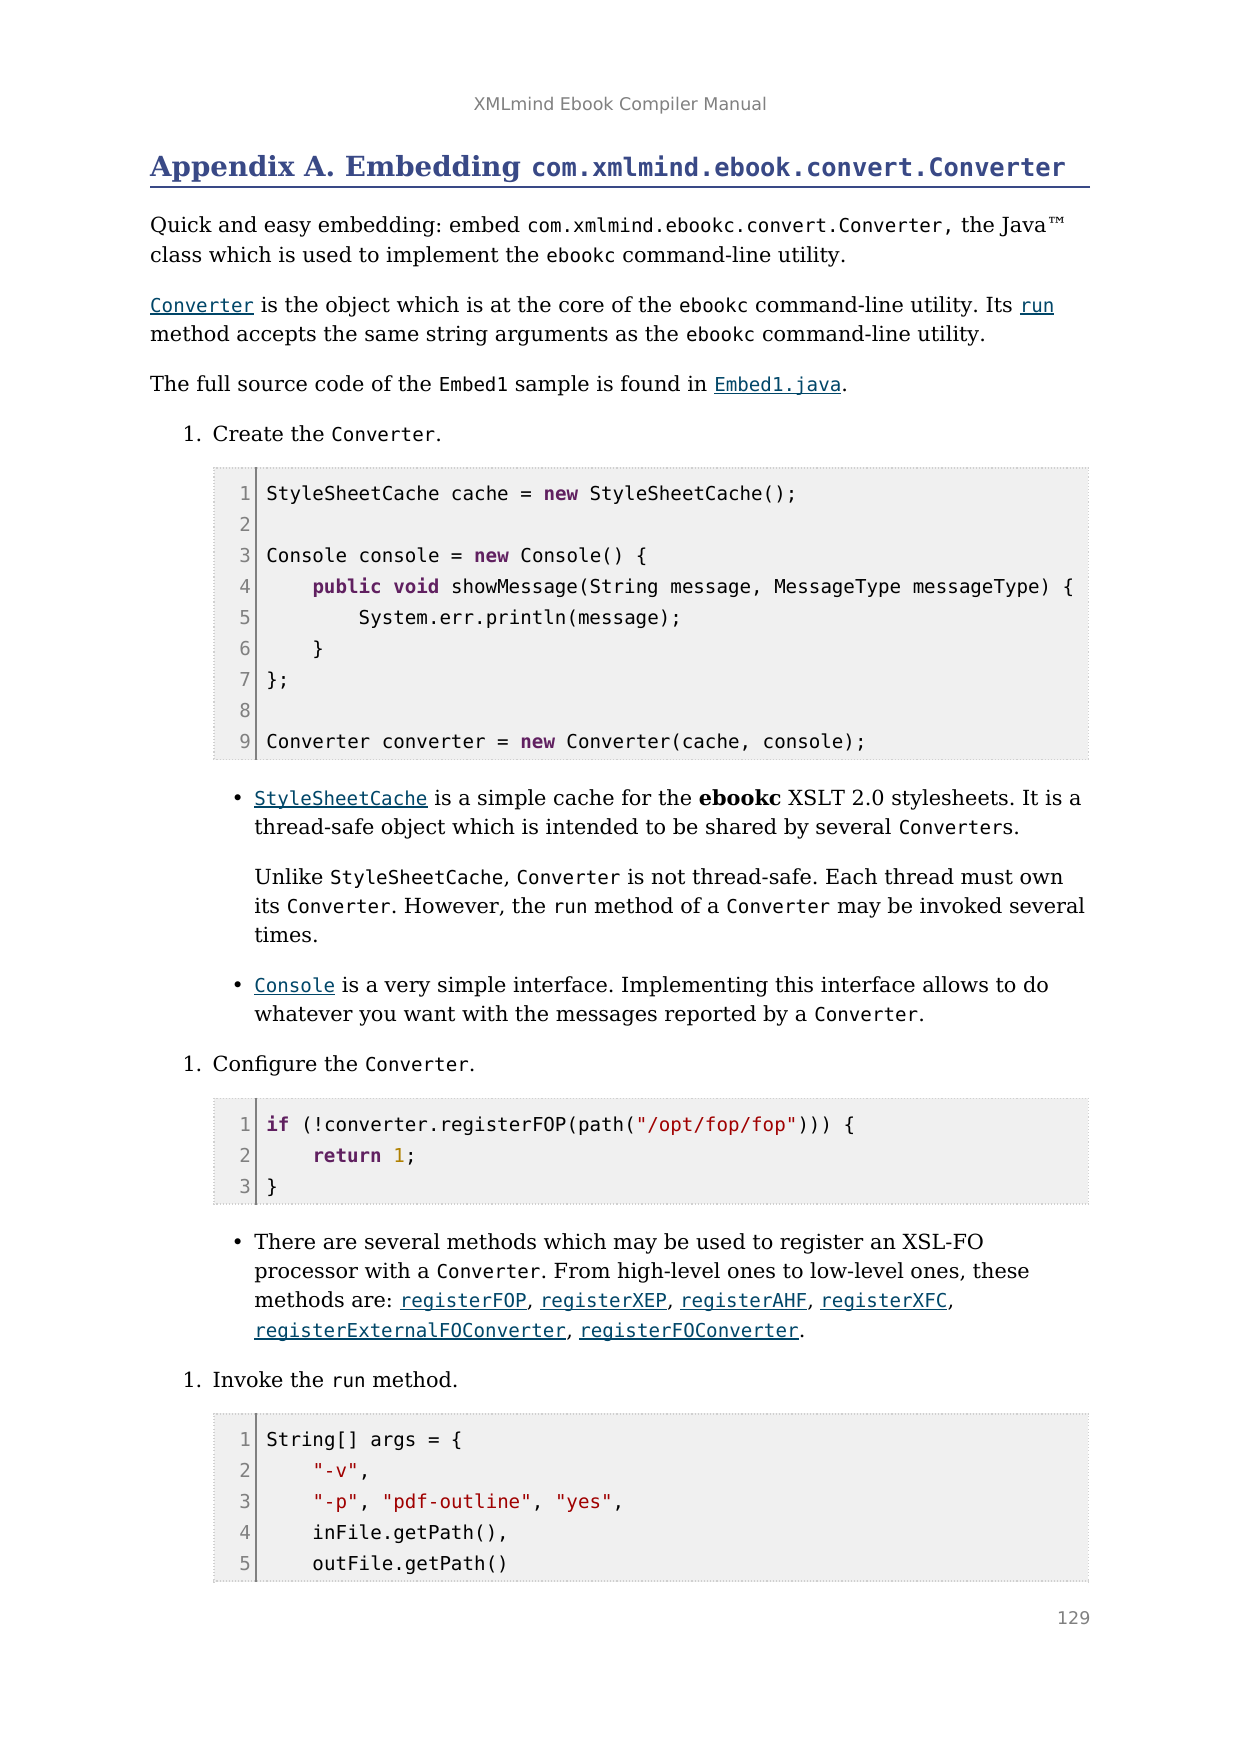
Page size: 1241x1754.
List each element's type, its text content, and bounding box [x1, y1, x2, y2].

list Console is a very simple interface. Implementing this interface allows to do whatever you want with the messages reported by a Converter. [212, 968, 1090, 1027]
table_header 1 2 3 4 5 [214, 1413, 255, 1580]
table_header StyleSheetCache cache = new StyleSheetCache(); Console console = new Console() { public void showMessage(String message, MessageType messageType) { System.err.println(message); } }; Converter converter = new Converter(cache, console); [257, 467, 1088, 758]
list Create the Converter. [150, 417, 1090, 446]
table_header 1 2 3 4 5 6 7 8 9 [214, 467, 255, 758]
text Quick and easy embedding: embed com.xmlmind.ebookc.convert.Converter, the Java™ class which is used to implement the ebookc command-line utility. [150, 209, 1090, 267]
table_header 1 2 3 [214, 1098, 255, 1203]
text The full source code of the Embed1 sample is found in Embed1.java. [150, 367, 1090, 396]
list Invoke the run method. [150, 1363, 1090, 1392]
list StyleSheetCache is a simple cache for the ebookc XSLT 2.0 stylesheets. It is a thread-safe object which is intended to be shared by several Converters. [212, 781, 1090, 839]
subtitle Appendix A. Embedding com.xmlmind.ebook.convert.Converter [150, 150, 1090, 186]
list Unlike StyleSheetCache, Converter is not thread-safe. Each thread must own its Converter. However, the run method of a Converter may be invoked several times. [212, 860, 1090, 948]
list There are several methods which may be used to register an XSL-FO processor with a Converter. From high-level ones to low-level ones, these methods are: registerFOP, registerXEP, registerAHF, registerXFC, registerExternalFOConverter, registerFOConverter. [212, 1225, 1090, 1342]
table_header if (!converter.registerFOP(path("/opt/fop/fop"))) { return 1; } [257, 1098, 1088, 1203]
text Converter is the object which is at the core of the ebookc command-line utility. Its run method accepts the same string arguments as the ebookc command-line utility. [150, 288, 1090, 346]
table_header String[] args = { "-v", "-p", "pdf-outline", "yes", inFile.getPath(), outFile.getPath() [257, 1413, 1088, 1580]
list Configure the Converter. [150, 1048, 1090, 1077]
